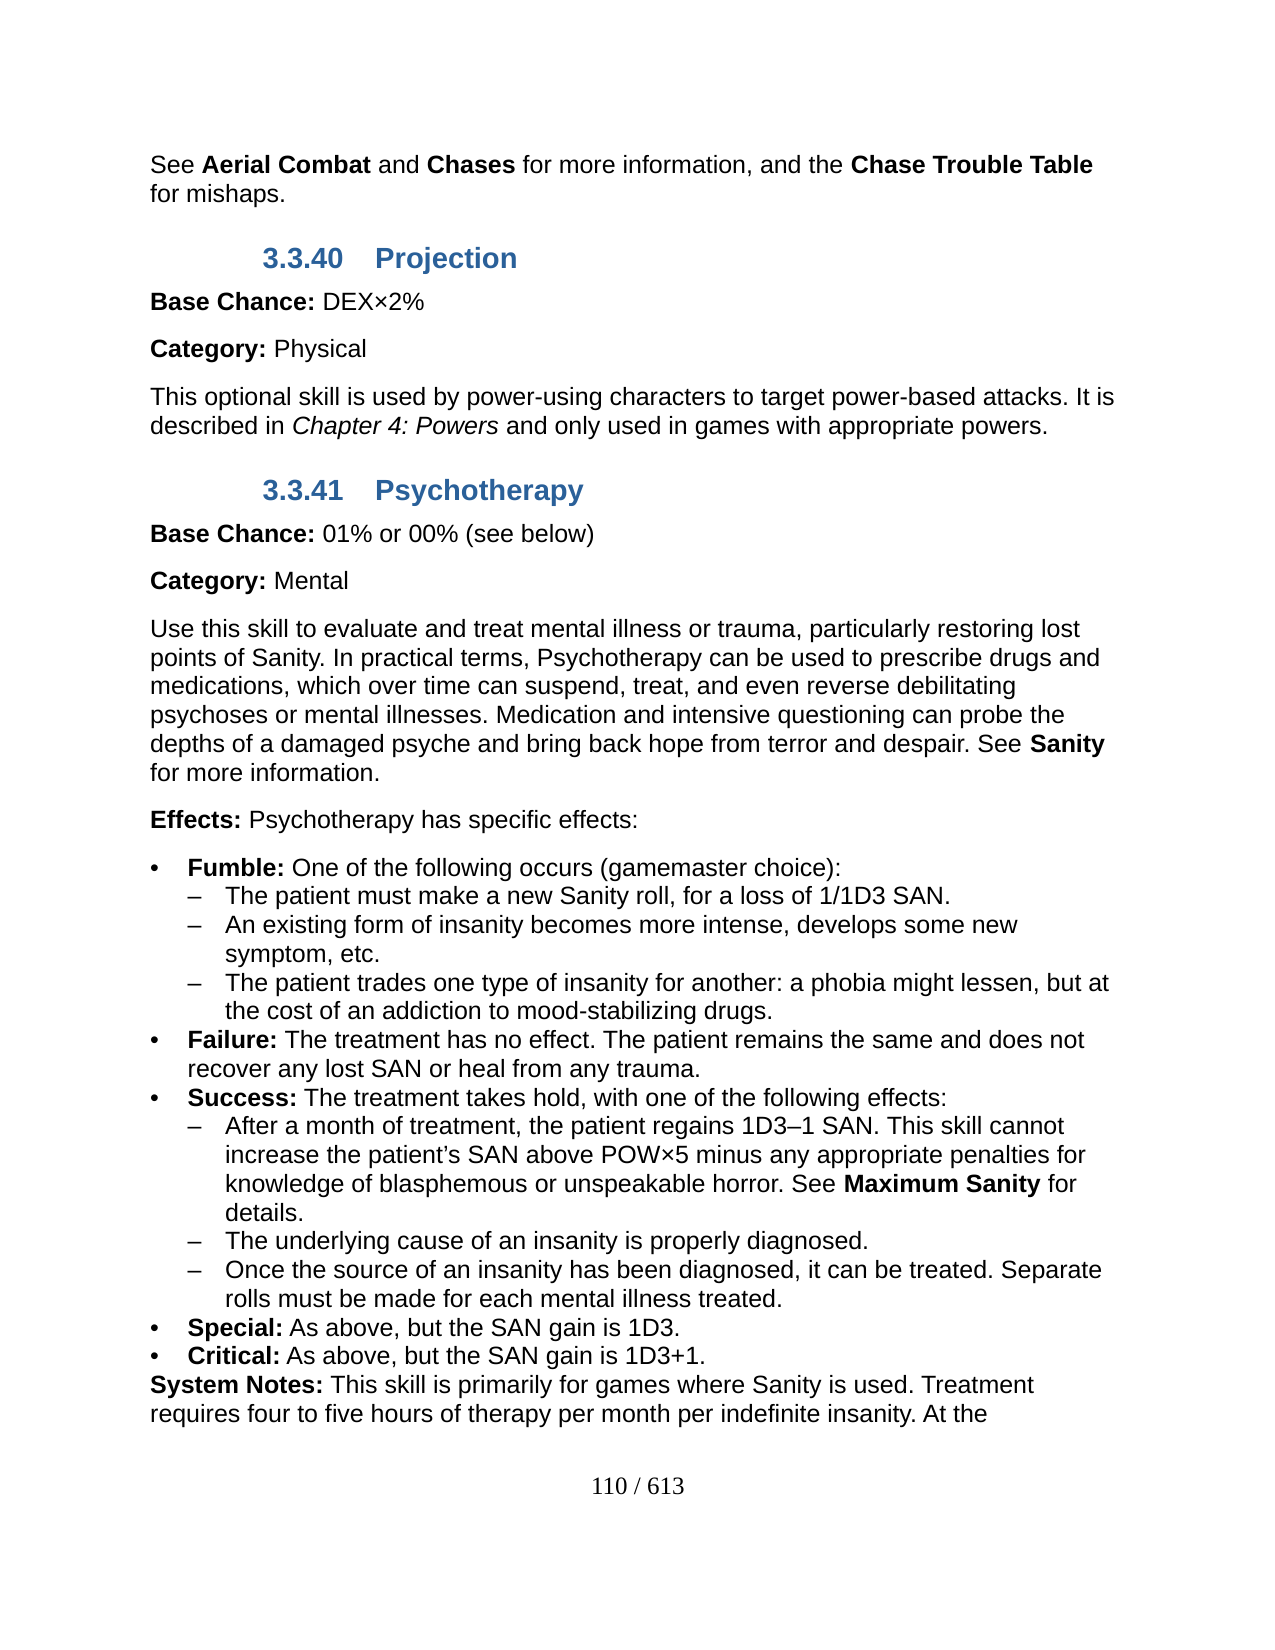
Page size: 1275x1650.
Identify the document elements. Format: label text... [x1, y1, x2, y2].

text • Critical: As above, but the SAN gain is 1D3+1. [150, 1341, 1125, 1370]
text Category: Mental [150, 566, 1125, 595]
text See Aerial Combat and Chases for more information, and the Chase Trouble Table for mishaps. [150, 150, 1125, 207]
text • Fumble: One of the following occurs (gamemaster choice): [150, 852, 1125, 881]
text Base Chance: DEX×2% [150, 287, 1125, 316]
text Effects: Psychotherapy has specific effects: [150, 805, 1125, 834]
text Category: Physical [150, 334, 1125, 363]
text • Failure: The treatment has no effect. The patient remains the same and does not recover any lost SAN or heal from any trauma. [150, 1025, 1125, 1082]
text – An existing form of insanity becomes more intense, develops some new symptom, etc. [187, 910, 1125, 967]
text – Once the source of an insanity has been diagnosed, it can be treated. Separate rolls must be made for each mental illness treated. [187, 1255, 1125, 1312]
text System Notes: This skill is primarily for games where Sanity is used. Treatment requires four to five hours of therapy per month per indefinite insanity. At the [150, 1370, 1125, 1427]
text • Special: As above, but the SAN gain is 1D3. [150, 1312, 1125, 1341]
text • Success: The treatment takes hold, with one of the following effects: [150, 1082, 1125, 1111]
subtitle Psychotherapy [262, 473, 1125, 506]
text – The patient trades one type of insanity for another: a phobia might lessen, but at the cost of an addiction to mood-stabilizing drugs. [187, 967, 1125, 1025]
text – The patient must make a new Sanity roll, for a loss of 1/1D3 SAN. [187, 881, 1125, 910]
text Base Chance: 01% or 00% (see below) [150, 519, 1125, 547]
text – After a month of treatment, the patient regains 1D3–1 SAN. This skill cannot increase the patient’s SAN above POW×5 minus any appropriate penalties for knowledge of blasphemous or unspeakable horror. See Maximum Sanity for details. [187, 1111, 1125, 1226]
text – The underlying cause of an insanity is properly diagnosed. [187, 1226, 1125, 1255]
text This optional skill is used by power-using characters to target power-based attacks. It is described in Chapter 4: Powers and only used in games with appropriate powers. [150, 382, 1125, 439]
text Use this skill to evaluate and treat mental illness or trauma, particularly restoring lost points of Sanity. In practical terms, Psychotherapy can be used to prescribe drugs and medications, which over time can suspend, treat, and even reverse debilitating psychoses or mental illnesses. Medication and intensive questioning can probe the depths of a damaged psyche and bring back hope from terror and despair. See Sanity for more information. [150, 614, 1125, 786]
subtitle Projection [262, 241, 1125, 274]
